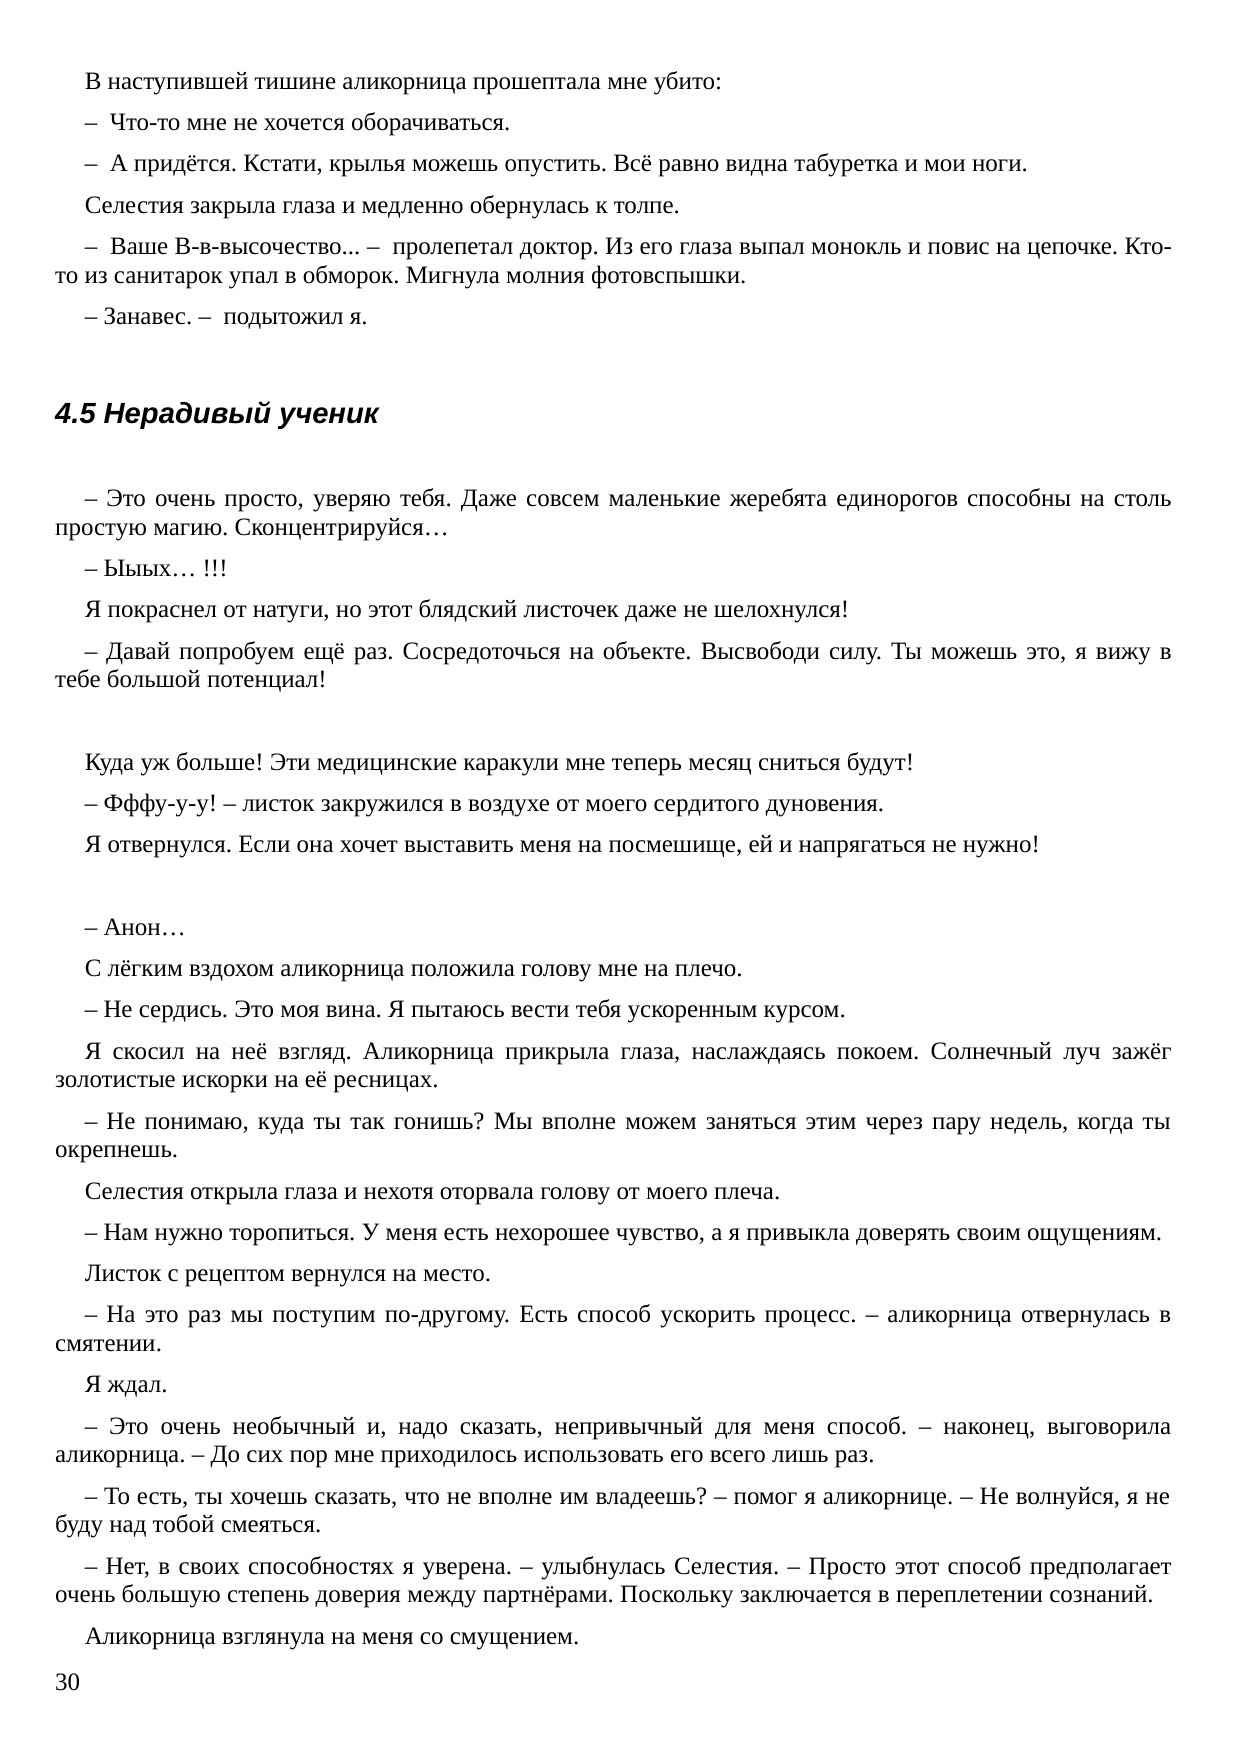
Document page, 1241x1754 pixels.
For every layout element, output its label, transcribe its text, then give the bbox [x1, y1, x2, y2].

text – Не понимаю, куда ты так гонишь? Мы вполне можем заняться этим через пару недель, когда ты окрепнешь. [55, 1106, 1173, 1163]
text – Нам нужно торопиться. У меня есть нехорошее чувство, а я привыкла доверять своим ощущениям. [55, 1217, 1173, 1246]
text – Давай попробуем ещё раз. Сосредоточься на объекте. Высвободи силу. Ты можешь это, я вижу в тебе большой потенциал! [55, 636, 1173, 693]
text – Ваше В-в-высочество... – пролепетал доктор. Из его глаза выпал монокль и повис на цепочке. Кто-то из санитарок упал в обморок. Мигнула молния фотовспышки. [55, 231, 1173, 288]
text – Анон… [55, 912, 1173, 941]
text Я ждал. [55, 1369, 1173, 1398]
text – Фффу-у-у! – листок закружился в воздухе от моего сердитого дуновения. [55, 788, 1173, 817]
subtitle 4.5 Нерадивый ученик [55, 396, 1173, 429]
text Селестия закрыла глаза и медленно обернулась к толпе. [55, 190, 1173, 218]
text Я скосил на неё взгляд. Аликорница прикрыла глаза, наслаждаясь покоем. Солнечный луч зажёг золотистые искорки на её ресницах. [55, 1036, 1173, 1093]
text – То есть, ты хочешь сказать, что не вполне им владеешь? – помог я аликорнице. – Не волнуйся, я не буду над тобой смеяться. [55, 1481, 1173, 1538]
text – Это очень необычный и, надо сказать, непривычный для меня способ. – наконец, выговорила аликорница. – До сих пор мне приходилось использовать его всего лишь раз. [55, 1411, 1173, 1468]
text Аликорница взглянула на меня со смущением. [55, 1621, 1173, 1649]
text – На это раз мы поступим по-другому. Есть способ ускорить процесс. – аликорница отвернулась в смятении. [55, 1299, 1173, 1357]
text – Не сердись. Это моя вина. Я пытаюсь вести тебя ускоренным курсом. [55, 994, 1173, 1023]
text Я покраснел от натуги, но этот блядский листочек даже не шелохнулся! [55, 594, 1173, 623]
text – Ыыых… !!! [55, 553, 1173, 582]
text Листок с рецептом вернулся на место. [55, 1258, 1173, 1287]
text С лёгким вздохом аликорница положила голову мне на плечо. [55, 953, 1173, 982]
text – Занавес. – подытожил я. [55, 301, 1173, 330]
text – Это очень просто, уверяю тебя. Даже совсем маленькие жеребята единорогов способны на столь простую магию. Сконцентрируйся… [55, 483, 1173, 541]
text В наступившей тишине аликорница прошептала мне убито: [55, 66, 1173, 95]
text – А придётся. Кстати, крылья можешь опустить. Всё равно видна табуретка и мои ноги. [55, 148, 1173, 177]
text – Что-то мне не хочется оборачиваться. [55, 107, 1173, 136]
text Куда уж больше! Эти медицинские каракули мне теперь месяц сниться будут! [55, 747, 1173, 776]
text – Нет, в своих способностях я уверена. – улыбнулась Селестия. – Просто этот способ предполагает очень большую степень доверия между партнёрами. Поскольку заключается в переплетении сознаний. [55, 1551, 1173, 1608]
text Я отвернулся. Если она хочет выставить меня на посмешище, ей и напрягаться не нужно! [55, 829, 1173, 858]
text Селестия открыла глаза и нехотя оторвала голову от моего плеча. [55, 1176, 1173, 1204]
